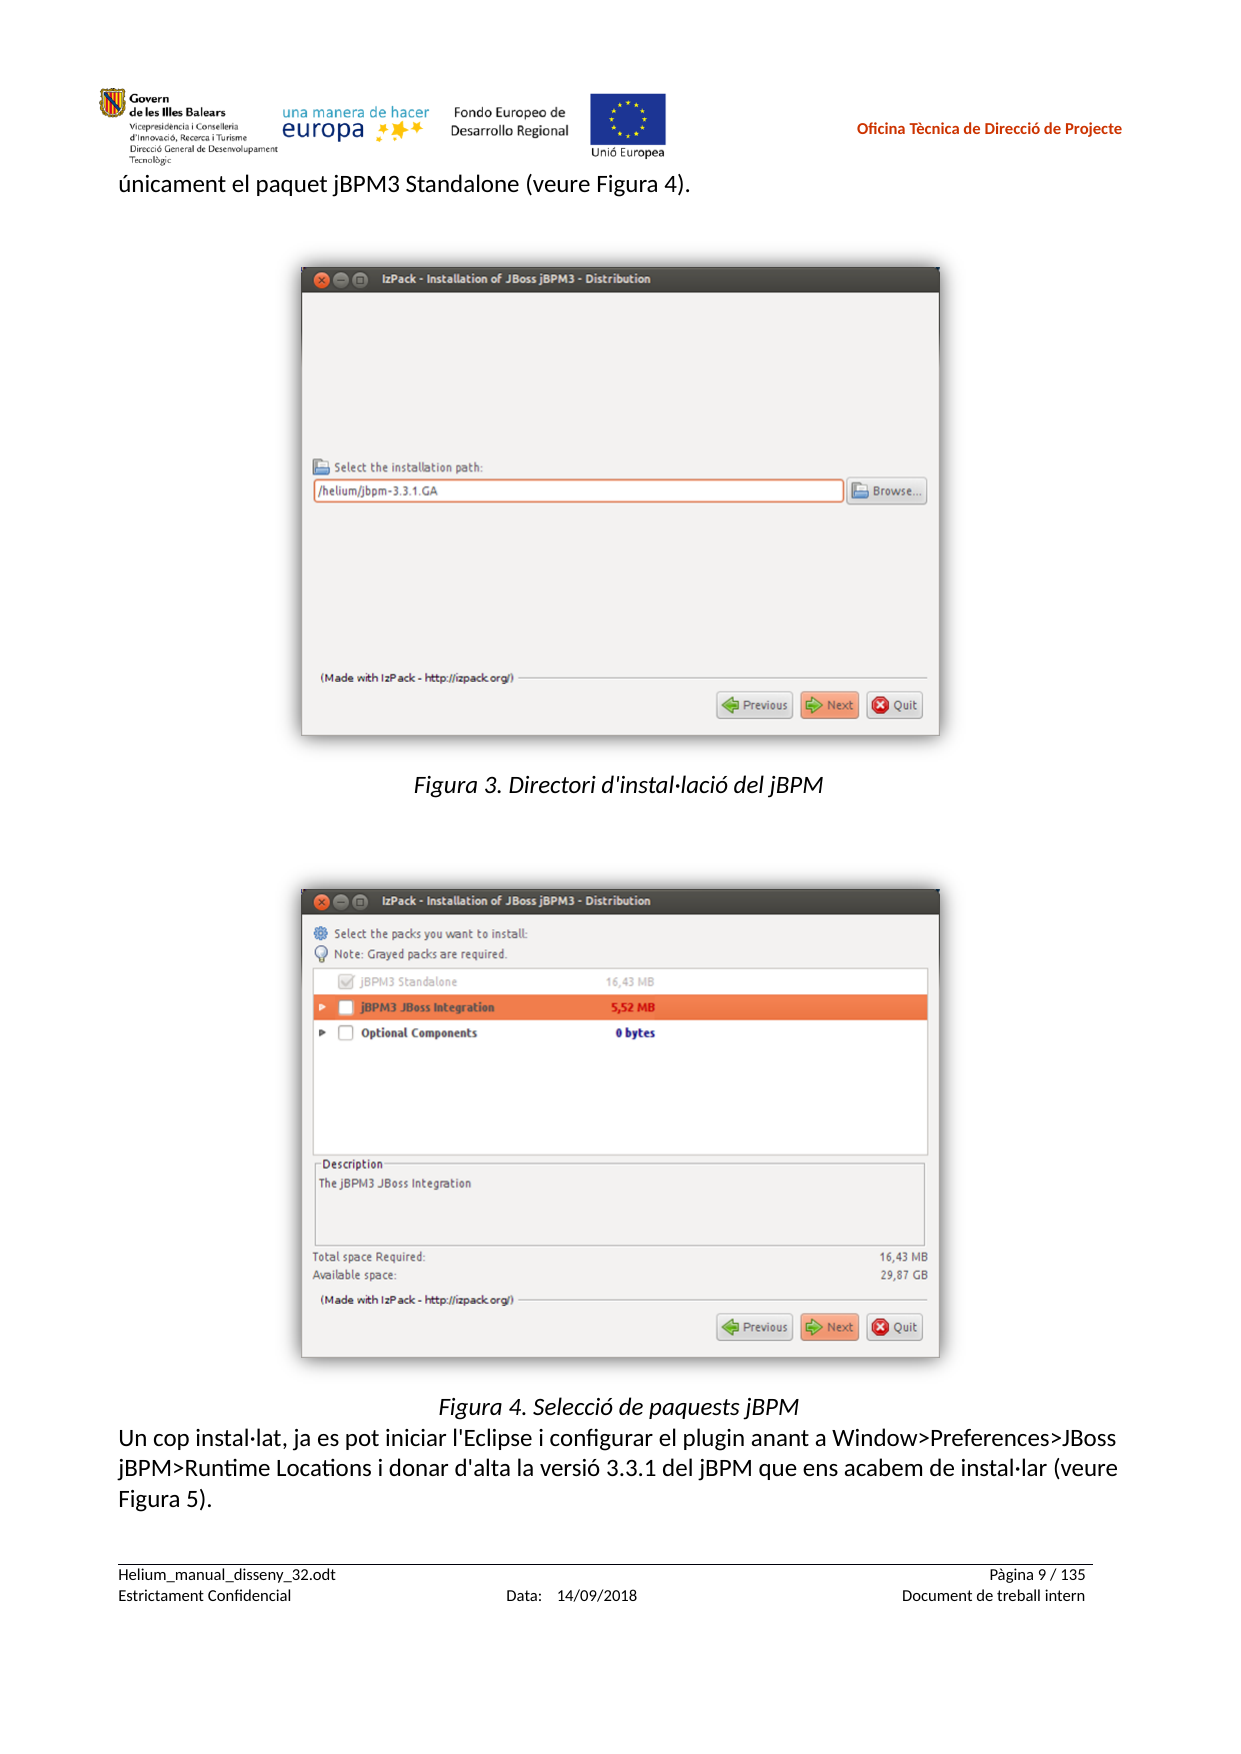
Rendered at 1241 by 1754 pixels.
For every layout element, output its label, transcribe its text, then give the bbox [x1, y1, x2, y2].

picture [99, 87, 668, 166]
picture [267, 855, 974, 1392]
text Figura 3. Directori d'instal·lació del jBPM [267, 770, 973, 800]
text Un cop instal·lat, ja es pot iniciar l'Eclipse i configurar el plugin anant a Window>Preferences>JBoss jBPM>Runtime Locations i donar d'alta la versió 3.3.1 del jBPM que ens acabem de instal·lar (veure Figura 5). [118, 843, 1122, 1513]
text únicament el paquet jBPM3 Standalone (veure Figura 4). [118, 168, 1122, 198]
text Figura 4. Selecció de paquests jBPM [267, 1392, 973, 1422]
picture [267, 233, 974, 770]
